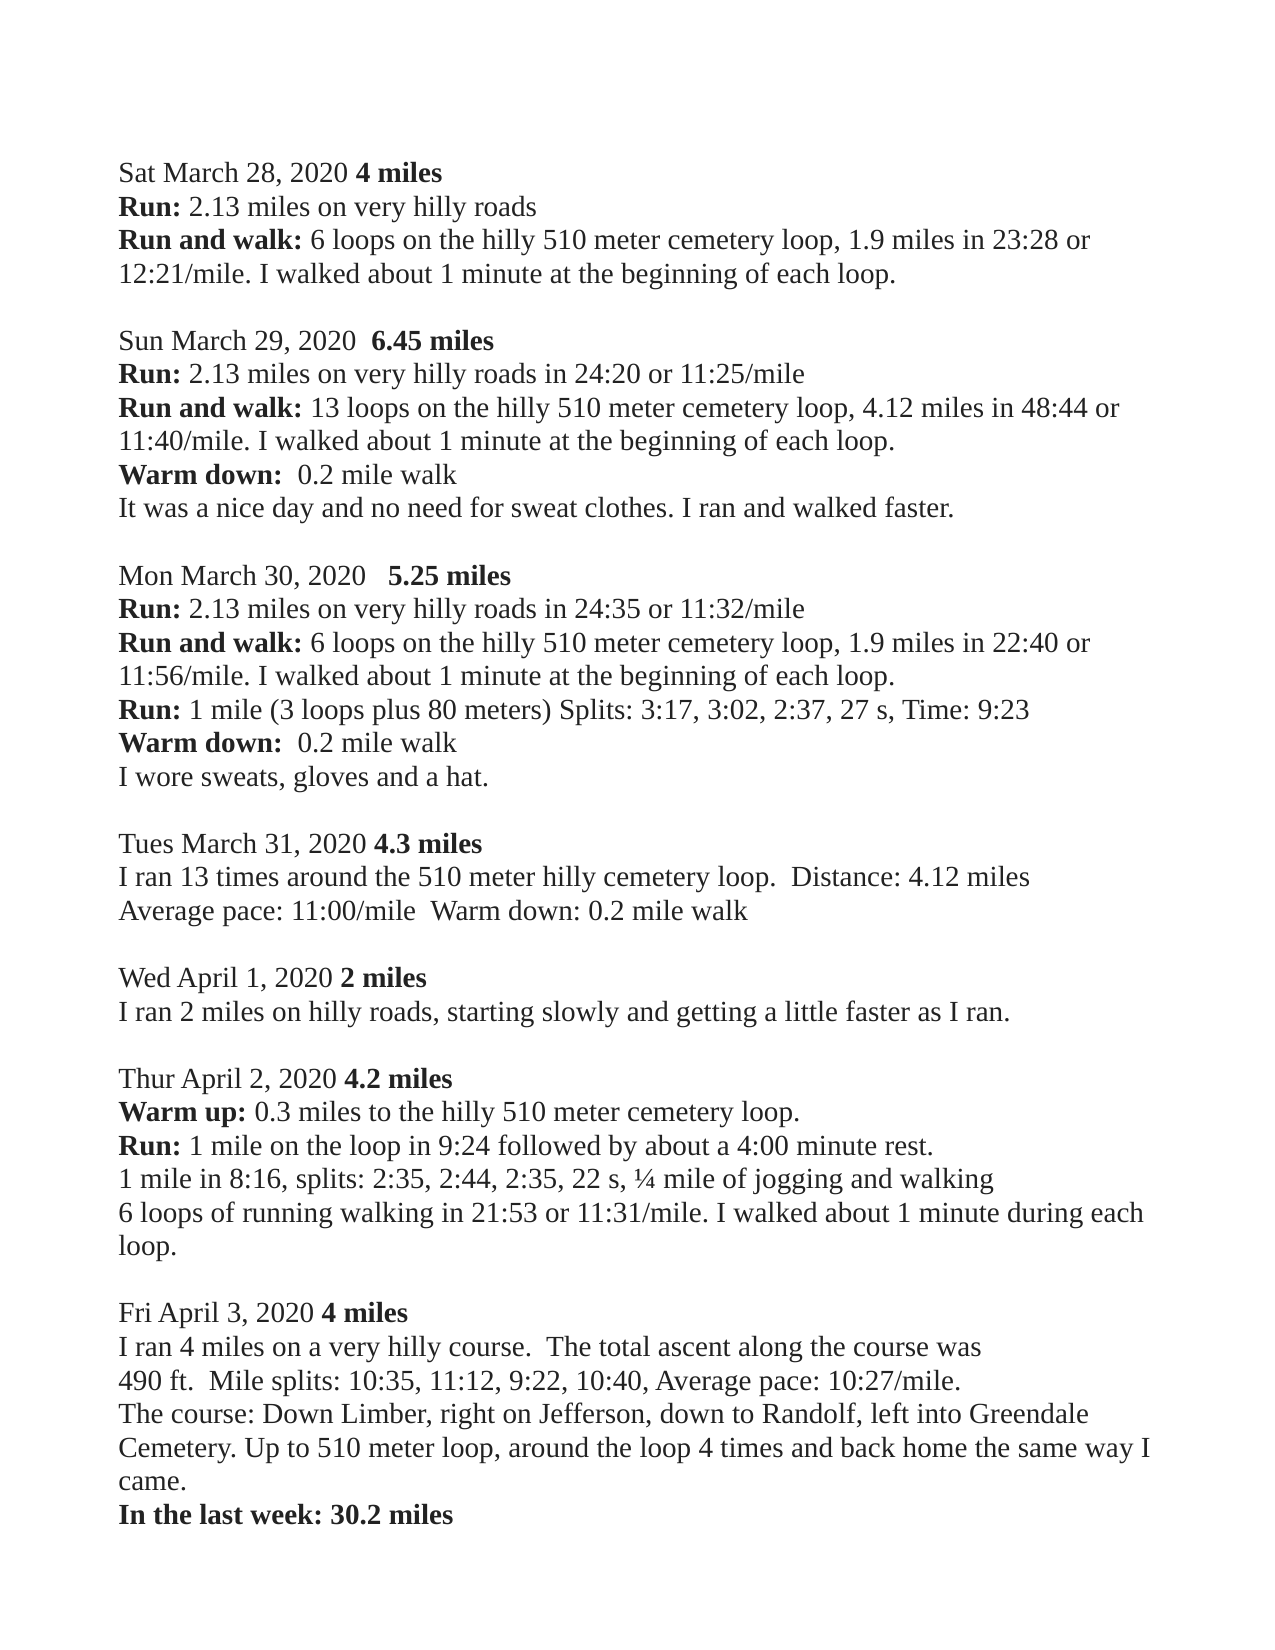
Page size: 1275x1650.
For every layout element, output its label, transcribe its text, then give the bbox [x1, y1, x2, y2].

text 1 mile in 8:16, splits: 2:35, 2:44, 2:35, 22 s, ¼ mile of jogging and walking [118, 1161, 1161, 1195]
text Run: 2.13 miles on very hilly roads in 24:35 or 11:32/mile [118, 591, 1161, 625]
text Sat March 28, 2020 4 miles [118, 155, 1161, 189]
text I ran 13 times around the 510 meter hilly cemetery loop. Distance: 4.12 miles [118, 859, 1161, 893]
text Mon March 30, 2020 5.25 miles [118, 558, 1161, 591]
text The course: Down Limber, right on Jefferson, down to Randolf, left into Greendale Cemetery. Up to 510 meter loop, around the loop 4 times and back home the same way I came. [118, 1396, 1161, 1497]
text I ran 4 miles on a very hilly course. The total ascent along the course was [118, 1329, 1161, 1363]
text Run and walk: 6 loops on the hilly 510 meter cemetery loop, 1.9 miles in 22:40 or 11:56/mile. I walked about 1 minute at the beginning of each loop. [118, 625, 1161, 692]
text I wore sweats, gloves and a hat. [118, 759, 1161, 792]
text It was a nice day and no need for sweat clothes. I ran and walked faster. [118, 491, 1161, 524]
text Run: 2.13 miles on very hilly roads in 24:20 or 11:25/mile [118, 356, 1161, 390]
text I ran 2 miles on hilly roads, starting slowly and getting a little faster as I ran. [118, 994, 1161, 1027]
text Run: 1 mile on the loop in 9:24 followed by about a 4:00 minute rest. [118, 1128, 1161, 1161]
text Average pace: 11:00/mile Warm down: 0.2 mile walk [118, 893, 1161, 927]
text In the last week: 30.2 miles [118, 1497, 1161, 1530]
text Sun March 29, 2020 6.45 miles [118, 323, 1161, 356]
text Wed April 1, 2020 2 miles [118, 960, 1161, 994]
text Warm up: 0.3 miles to the hilly 510 meter cemetery loop. [118, 1094, 1161, 1128]
text Tues March 31, 2020 4.3 miles [118, 826, 1161, 859]
text Run and walk: 13 loops on the hilly 510 meter cemetery loop, 4.12 miles in 48:44 or 11:40/mile. I walked about 1 minute at the beginning of each loop. [118, 390, 1161, 457]
text Run: 2.13 miles on very hilly roads [118, 189, 1161, 222]
text Warm down: 0.2 mile walk [118, 457, 1161, 491]
text Thur April 2, 2020 4.2 miles [118, 1061, 1161, 1094]
text 490 ft. Mile splits: 10:35, 11:12, 9:22, 10:40, Average pace: 10:27/mile. [118, 1363, 1161, 1396]
text Warm down: 0.2 mile walk [118, 725, 1161, 759]
text Fri April 3, 2020 4 miles [118, 1296, 1161, 1329]
text Run: 1 mile (3 loops plus 80 meters) Splits: 3:17, 3:02, 2:37, 27 s, Time: 9:23 [118, 692, 1161, 725]
text Run and walk: 6 loops on the hilly 510 meter cemetery loop, 1.9 miles in 23:28 or 12:21/mile. I walked about 1 minute at the beginning of each loop. [118, 222, 1161, 289]
text 6 loops of running walking in 21:53 or 11:31/mile. I walked about 1 minute during each loop. [118, 1195, 1161, 1262]
